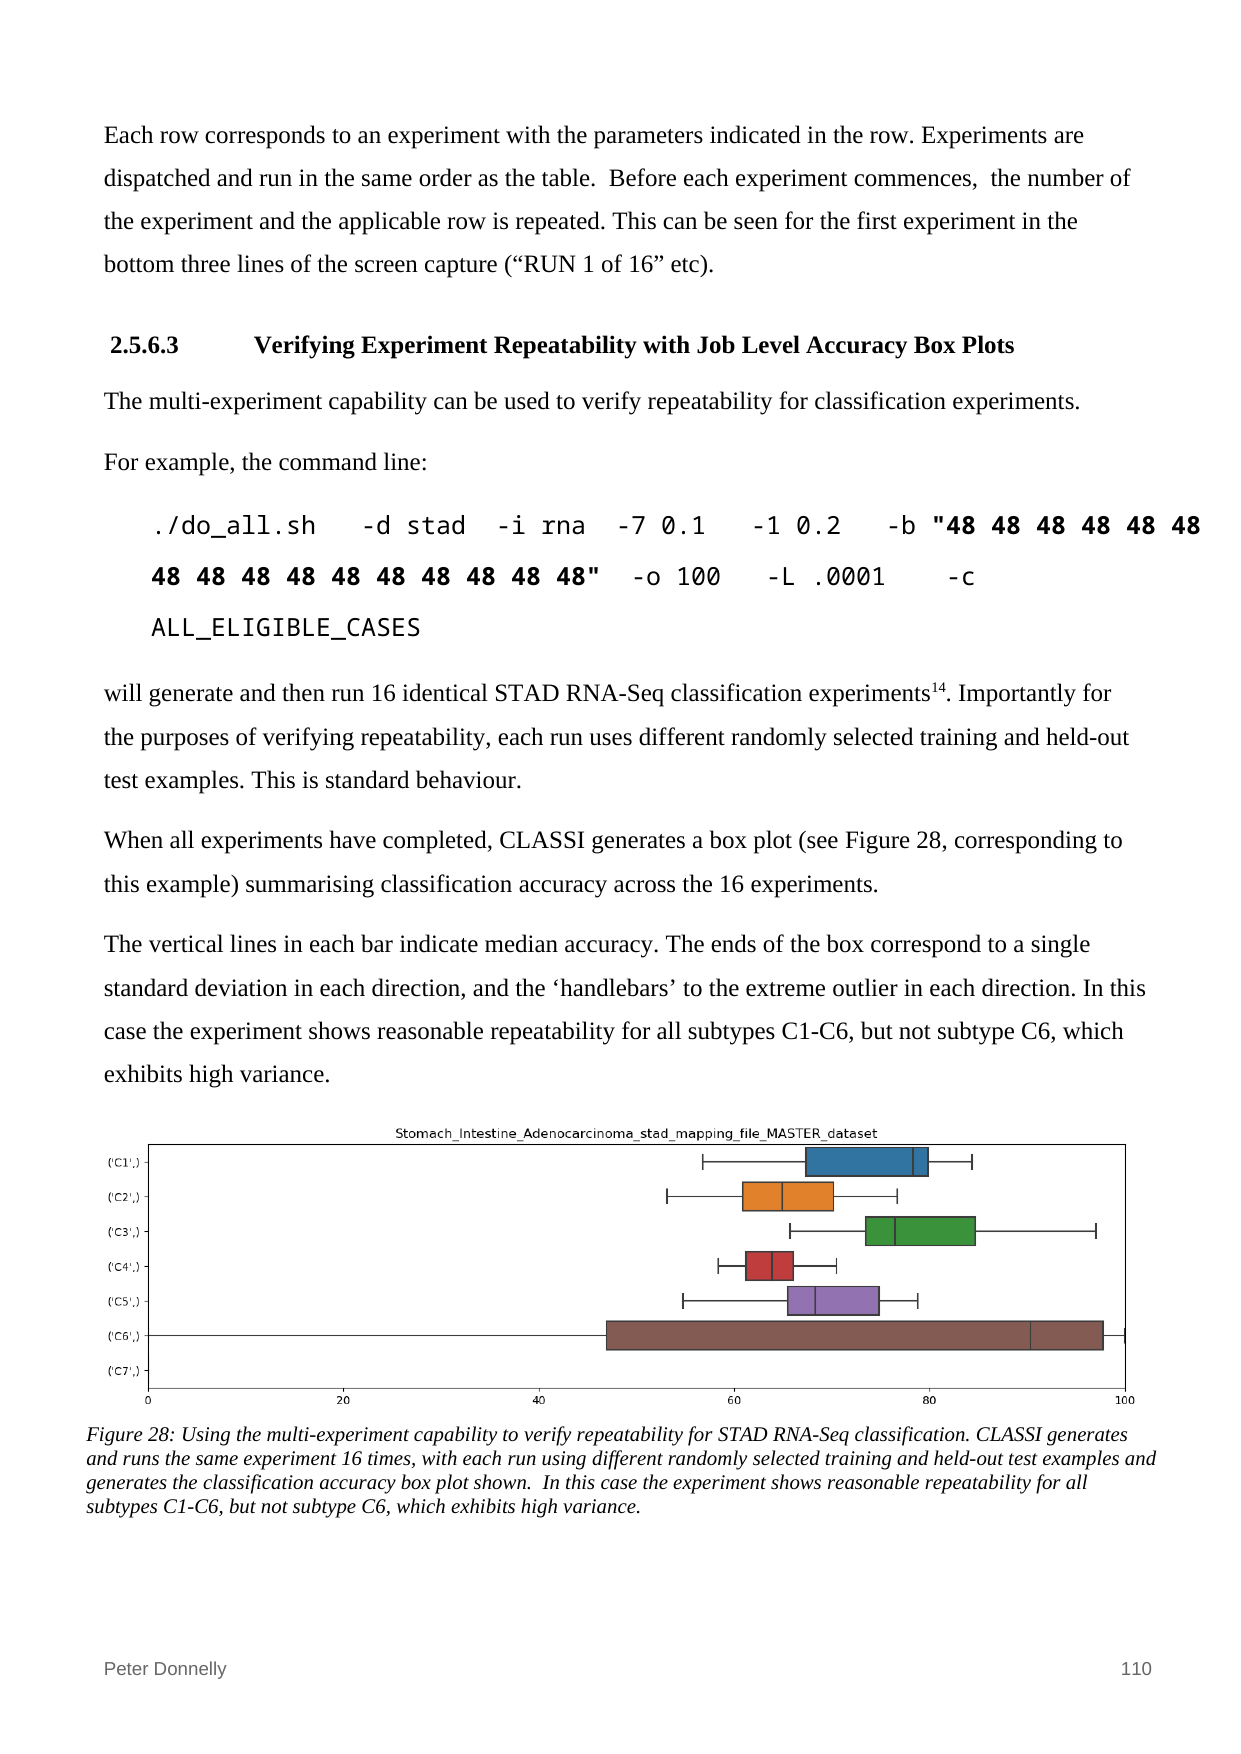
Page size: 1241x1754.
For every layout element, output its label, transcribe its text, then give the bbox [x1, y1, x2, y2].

text When all experiments have completed, CLASSI generates a box plot (see Figure 28, corresponding to this example) summarising classification accuracy across the 16 experiments. [103, 826, 1146, 897]
text The multi-experiment capability can be used to verify repeatability for classification experiments. [103, 386, 1146, 415]
picture [86, 1110, 1164, 1422]
text Each row corresponds to an experiment with the parameters indicated in the row. Experiments are dispatched and run in the same order as the table. Before each experiment commences, the number of the experiment and the applicable row is repeated. This can be seen for the first experiment in the bottom three lines of the screen capture (“RUN 1 of 16” etc). [103, 120, 1146, 278]
text will generate and then run 16 identical STAD RNA-Seq classification experiments. Importantly for the purposes of verifying repeatability, each run uses different randomly selected training and held-out test examples. This is standard behaviour. [103, 678, 1146, 793]
text The vertical lines in each bar indicate median accuracy. The ends of the box correspond to a single standard deviation in each direction, and the ‘handlebars’ to the extreme outlier in each direction. In this case the experiment shows reasonable repeatability for all subtypes C1-C6, but not subtype C6, which exhibits high variance. [103, 929, 1146, 1088]
subtitle Verifying Experiment Repeatability with Job Level Accuracy Box Plots [103, 331, 1146, 359]
text For example, the command line: [103, 447, 1146, 476]
text Figure 28: Using the multi-experiment capability to verify repeatability for STAD RNA-Seq classification. CLASSI generates and runs the same experiment 16 times, with each run using different randomly selected training and held-out test examples and generates the classification accuracy box plot shown. In this case the experiment shows reasonable repeatability for all subtypes C1-C6, but not subtype C6, which exhibits high variance. [86, 1422, 1164, 1518]
text ./do_all.sh -d stad -i rna -7 0.1 -1 0.2 -b "48 48 48 48 48 48 48 48 48 48 48 48 48 48 48 48" -o 100 -L .0001 -c ALL_ELIGIBLE_CASES [151, 508, 1206, 644]
